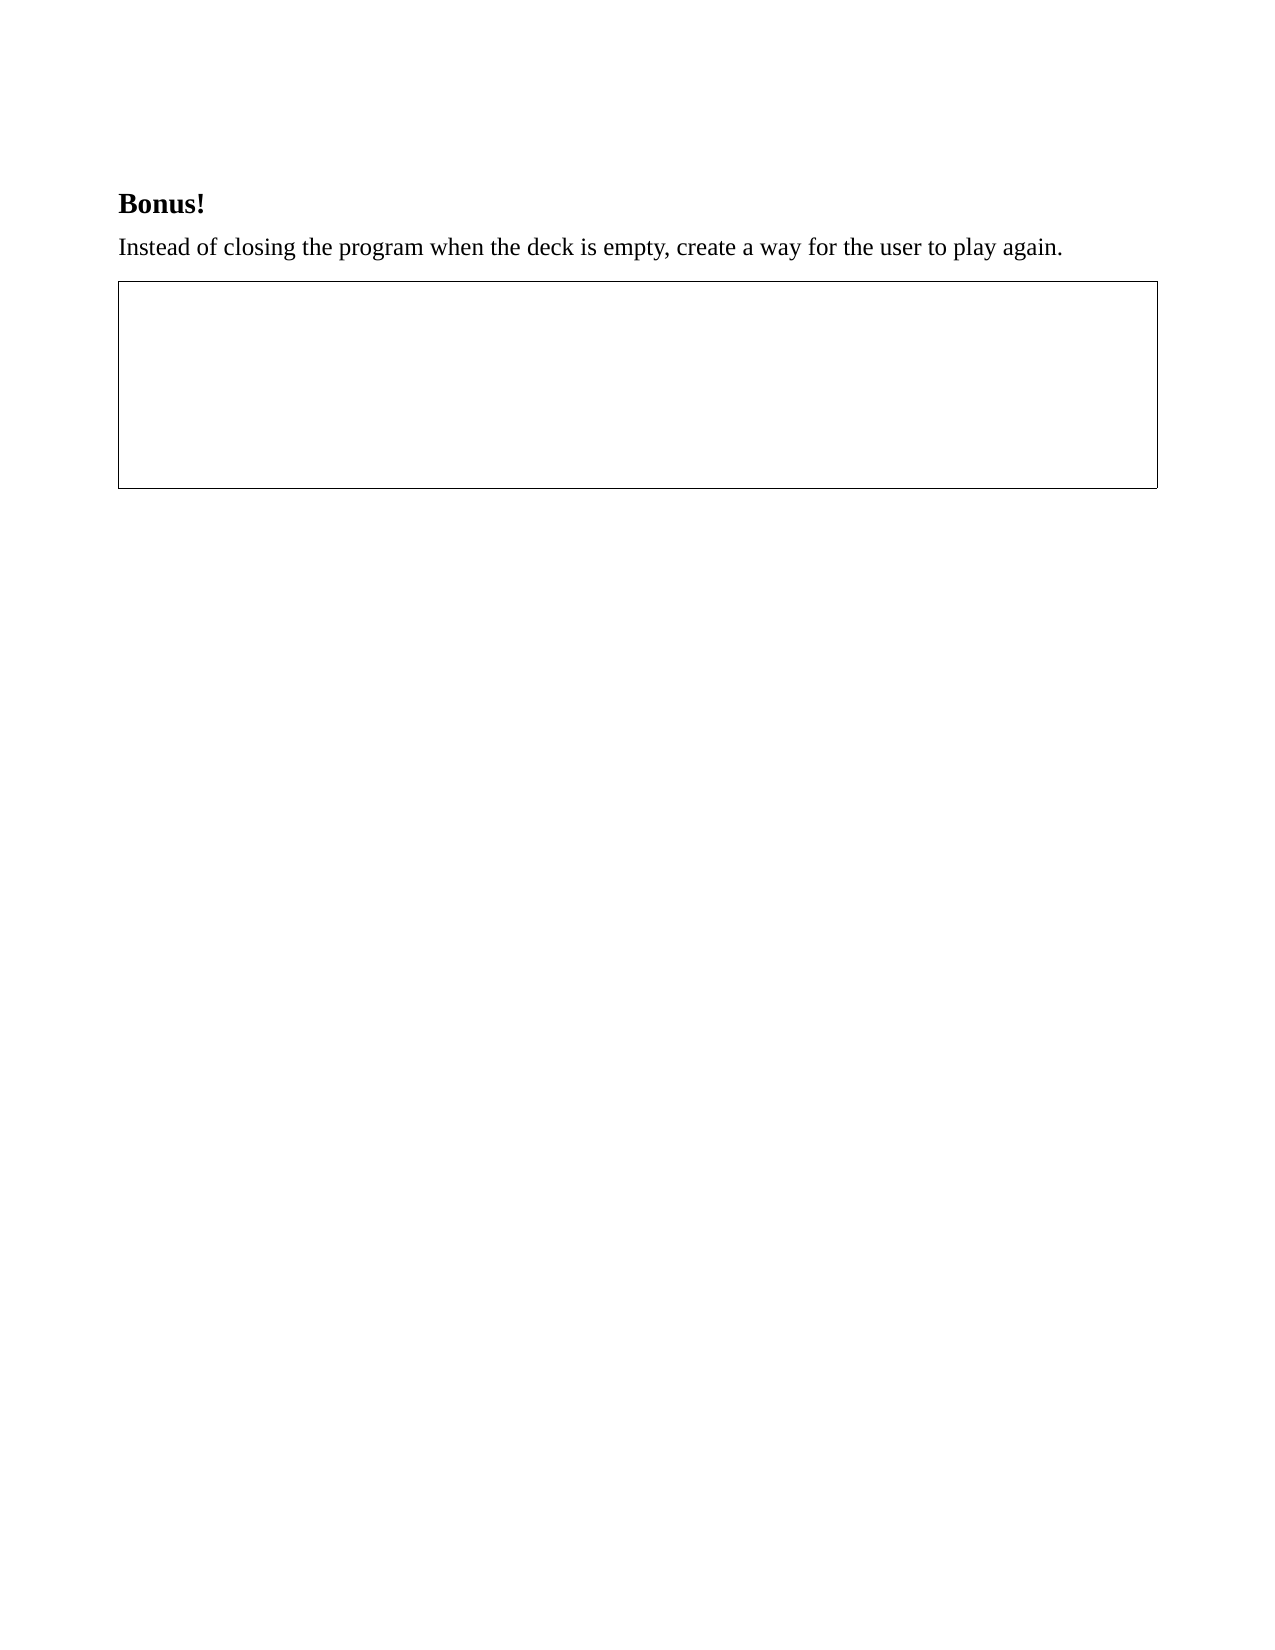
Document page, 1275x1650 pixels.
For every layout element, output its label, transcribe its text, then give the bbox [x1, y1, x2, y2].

text Instead of closing the program when the deck is empty, create a way for the user to play again. [118, 232, 1157, 261]
subtitle Bonus! [118, 186, 1157, 219]
table_header [119, 282, 1157, 487]
